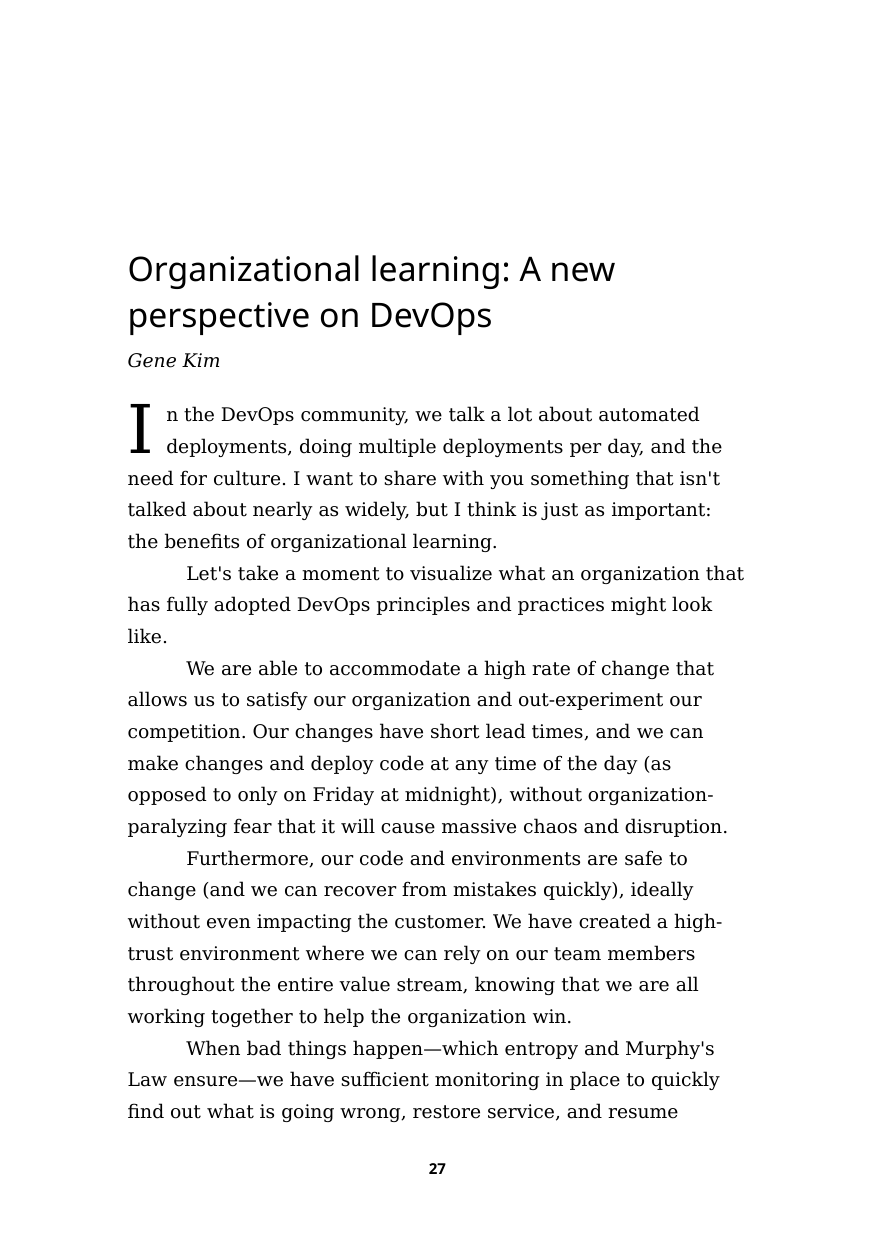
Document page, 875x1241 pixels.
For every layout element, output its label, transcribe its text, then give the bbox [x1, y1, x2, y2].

text Gene Kim [127, 350, 747, 372]
text Let's take a moment to visualize what an organization that has fully adopted DevOps principles and practices might look like. [127, 563, 747, 648]
text In the DevOps community, we talk a lot about automated deployments, doing multiple deployments per day, and the need for culture. I want to share with you something that isn't talked about nearly as widely, but I think is just as important: the benefits of organizational learning. [127, 404, 747, 553]
subtitle Organizational learning: A new perspective on DevOps [127, 246, 747, 338]
text Furthermore, our code and environments are safe to change (and we can recover from mistakes quickly), ideally without even impacting the customer. We have created a high-trust environment where we can rely on our team members throughout the entire value stream, knowing that we are all working together to help the organization win. [127, 848, 747, 1028]
text We are able to accommodate a high rate of change that allows us to satisfy our organization and out-experiment our competition. Our changes have short lead times, and we can make changes and deploy code at any time of the day (as opposed to only on Friday at midnight), without organization-paralyzing fear that it will cause massive chaos and disruption. [127, 658, 747, 838]
text When bad things happen—which entropy and Murphy's Law ensure—we have sufficient monitoring in place to quickly find out what is going wrong, restore service, and resume [127, 1038, 747, 1123]
